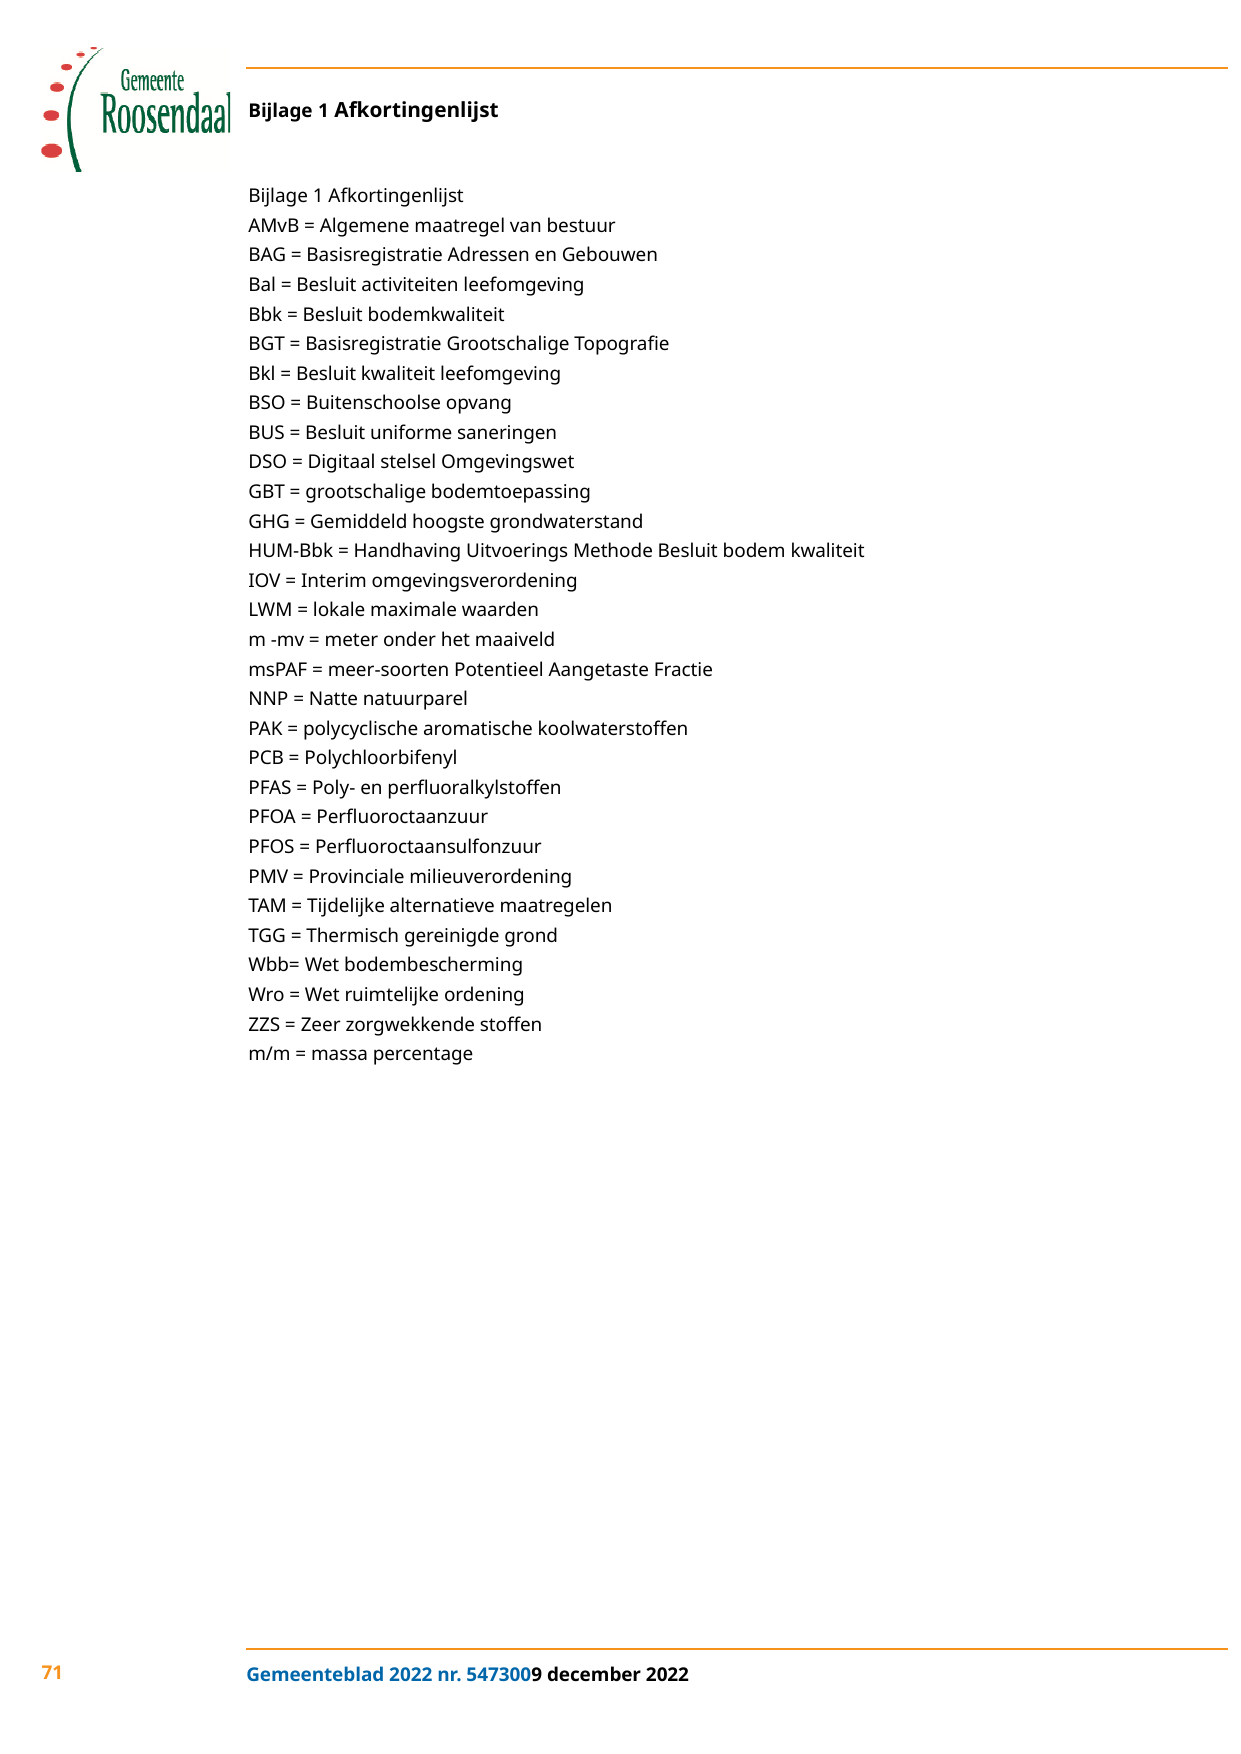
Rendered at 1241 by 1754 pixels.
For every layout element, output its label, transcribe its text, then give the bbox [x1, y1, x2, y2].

picture [41, 47, 231, 172]
text HUM-Bbk = Handhaving Uitvoerings Methode Besluit bodem kwaliteit [248, 537, 1152, 563]
text PAK = polycyclische aromatische koolwaterstoffen [248, 715, 1152, 741]
text ZZS = Zeer zorgwekkende stoffen [248, 1011, 1152, 1037]
text DSO = Digitaal stelsel Omgevingswet [248, 449, 1152, 474]
text BAG = Basisregistratie Adressen en Gebouwen [248, 242, 1152, 267]
text PFAS = Poly- en perfluoralkylstoffen [248, 774, 1152, 800]
text Bijlage 1 Afkortingenlijst [248, 95, 1152, 123]
text BGT = Basisregistratie Grootschalige Topografie [248, 330, 1152, 356]
text AMvB = Algemene maatregel van bestuur [248, 212, 1152, 238]
text GHG = Gemiddeld hoogste grondwaterstand [248, 508, 1152, 534]
text TGG = Thermisch gereinigde grond [248, 922, 1152, 948]
text msPAF = meer-soorten Potentieel Aangetaste Fractie [248, 656, 1152, 682]
text PMV = Provinciale milieuverordening [248, 863, 1152, 889]
text BSO = Buitenschoolse opvang [248, 389, 1152, 415]
text IOV = Interim omgevingsverordening [248, 567, 1152, 593]
text PFOA = Perfluoroctaanzuur [248, 804, 1152, 829]
text m/m = massa percentage [248, 1040, 1152, 1066]
text TAM = Tijdelijke alternatieve maatregelen [248, 892, 1152, 918]
text Bijlage 1 Afkortingenlijst [248, 182, 1152, 208]
text PFOS = Perfluoroctaansulfonzuur [248, 833, 1152, 859]
text Bbk = Besluit bodemkwaliteit [248, 301, 1152, 327]
text LWM = lokale maximale waarden [248, 597, 1152, 622]
text m -mv = meter onder het maaiveld [248, 626, 1152, 652]
text NNP = Natte natuurparel [248, 685, 1152, 711]
text GBT = grootschalige bodemtoepassing [248, 478, 1152, 504]
text PCB = Polychloorbifenyl [248, 744, 1152, 770]
text Bkl = Besluit kwaliteit leefomgeving [248, 360, 1152, 386]
text Bal = Besluit activiteiten leefomgeving [248, 271, 1152, 297]
text Wro = Wet ruimtelijke ordening [248, 981, 1152, 1007]
text Wbb= Wet bodembescherming [248, 952, 1152, 977]
text BUS = Besluit uniforme saneringen [248, 419, 1152, 445]
